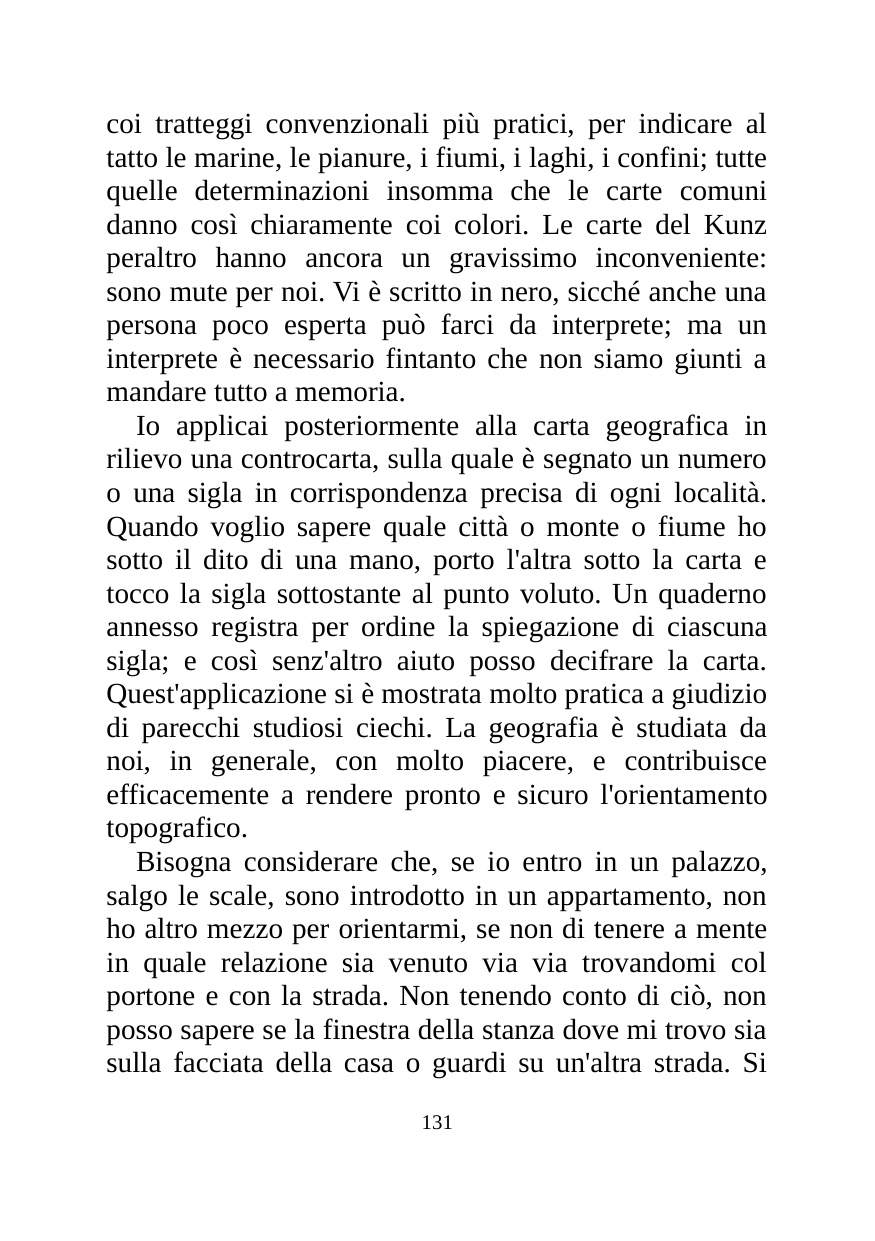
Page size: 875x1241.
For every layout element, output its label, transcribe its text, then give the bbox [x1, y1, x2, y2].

text Io applicai posteriormente alla carta geografica in rilievo una controcarta, sulla quale è segnato un numero o una sigla in corrispondenza precisa di ogni località. Quando voglio sapere quale città o monte o fiume ho sotto il dito di una mano, porto l'altra sotto la carta e tocco la sigla sottostante al punto voluto. Un quaderno annesso registra per ordine la spiegazione di ciascuna sigla; e così senz'altro aiuto posso decifrare la carta. Quest'applicazione si è mostrata molto pratica a giudizio di parecchi studiosi ciechi. La geografia è studiata da noi, in generale, con molto piacere, e contribuisce efficacemente a rendere pronto e sicuro l'orientamento topografico. [106, 408, 768, 844]
text Bisogna considerare che, se io entro in un palazzo, salgo le scale, sono introdotto in un appartamento, non ho altro mezzo per orientarmi, se non di tenere a mente in quale relazione sia venuto via via trovandomi col portone e con la strada. Non tenendo conto di ciò, non posso sapere se la finestra della stanza dove mi trovo sia sulla facciata della casa o guardi su un'altra strada. Si [106, 844, 768, 1079]
text coi tratteggi convenzionali più pratici, per indicare al tatto le marine, le pianure, i fiumi, i laghi, i confini; tutte quelle determinazioni insomma che le carte comuni danno così chiaramente coi colori. Le carte del Kunz peraltro hanno ancora un gravissimo inconveniente: sono mute per noi. Vi è scritto in nero, sicché anche una persona poco esperta può farci da interprete; ma un interprete è necessario fintanto che non siamo giunti a mandare tutto a memoria. [106, 106, 768, 408]
